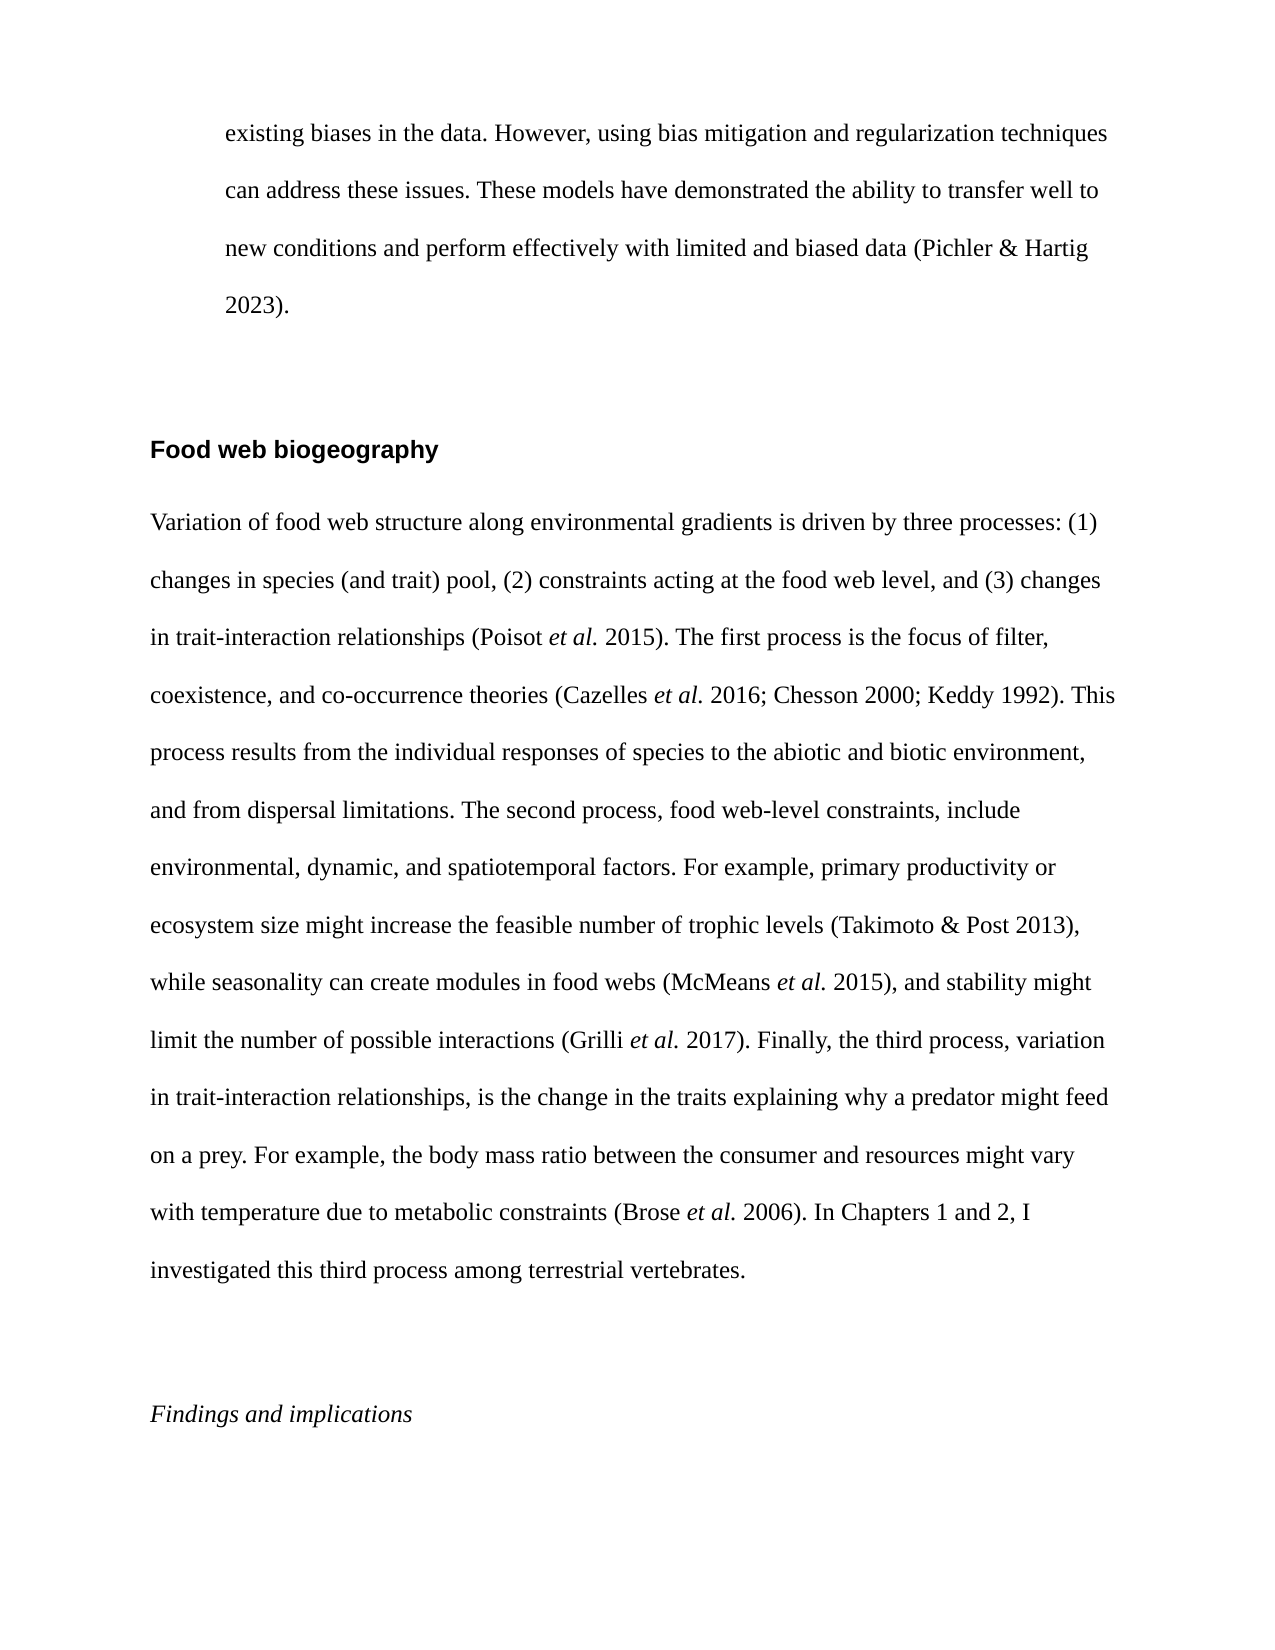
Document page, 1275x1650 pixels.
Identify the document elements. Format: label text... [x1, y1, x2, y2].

subtitle Food web biogeography [150, 435, 1125, 464]
text Variation of food web structure along environmental gradients is driven by three processes: (1) changes in species (and trait) pool, (2) constraints acting at the food web level, and (3) changes in trait-interaction relationships (Poisot et al. 2015). The first process is the focus of filter, coexistence, and co-occurrence theories (Cazelles et al. 2016; Chesson 2000; Keddy 1992). This process results from the individual responses of species to the abiotic and biotic environment, and from dispersal limitations. The second process, food web-level constraints, include environmental, dynamic, and spatiotemporal factors. For example, primary productivity or ecosystem size might increase the feasible number of trophic levels (Takimoto & Post 2013), while seasonality can create modules in food webs (McMeans et al. 2015), and stability might limit the number of possible interactions (Grilli et al. 2017). Finally, the third process, variation in trait-interaction relationships, is the change in the traits explaining why a predator might feed on a prey. For example, the body mass ratio between the consumer and resources might vary with temperature due to metabolic constraints (Brose et al. 2006). In Chapters 1 and 2, I investigated this third process among terrestrial vertebrates. [150, 507, 1125, 1283]
list existing biases in the data. However, using bias mitigation and regularization techniques can address these issues. These models have demonstrated the ability to transfer well to new conditions and perform effectively with limited and biased data (Pichler & Hartig 2023). [187, 118, 1125, 319]
text Findings and implications [150, 1399, 1125, 1428]
